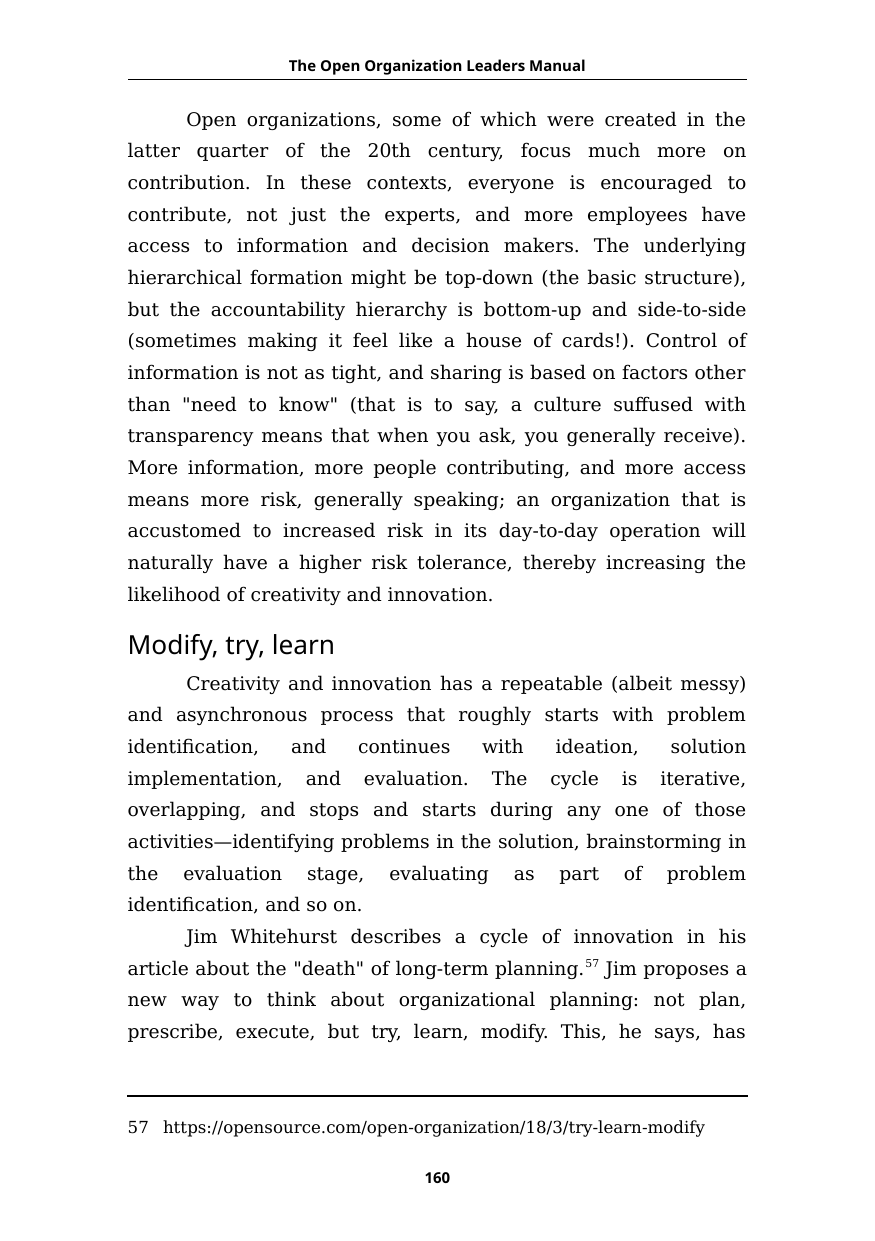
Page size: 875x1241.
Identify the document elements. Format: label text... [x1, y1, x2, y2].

text Open organizations, some of which were created in the latter quarter of the 20th century, focus much more on contribution. In these contexts, everyone is encouraged to contribute, not just the experts, and more employees have access to information and decision makers. The underlying hierarchical formation might be top-down (the basic structure), but the accountability hierarchy is bottom-up and side-to-side (sometimes making it feel like a house of cards!). Control of information is not as tight, and sharing is based on factors other than "need to know" (that is to say, a culture suffused with transparency means that when you ask, you generally receive). More information, more people contributing, and more access means more risk, generally speaking; an organization that is accustomed to increased risk in its day-to-day operation will naturally have a higher risk tolerance, thereby increasing the likelihood of creativity and innovation. [127, 109, 747, 606]
subtitle Modify, try, learn [127, 630, 747, 660]
text Jim Whitehurst describes a cycle of innovation in his article about the "death" of long-term planning. Jim proposes a new way to think about organizational planning: not plan, prescribe, execute, but try, learn, modify. This, he says, has [127, 926, 747, 1043]
text Creativity and innovation has a repeatable (albeit messy) and asynchronous process that roughly starts with problem identification, and continues with ideation, solution implementation, and evaluation. The cycle is iterative, overlapping, and stops and starts during any one of those activities—identifying problems in the solution, brainstorming in the evaluation stage, evaluating as part of problem identification, and so on. [127, 673, 747, 916]
text https://opensource.com/open-organization/18/3/try-learn-modify [127, 1118, 747, 1138]
